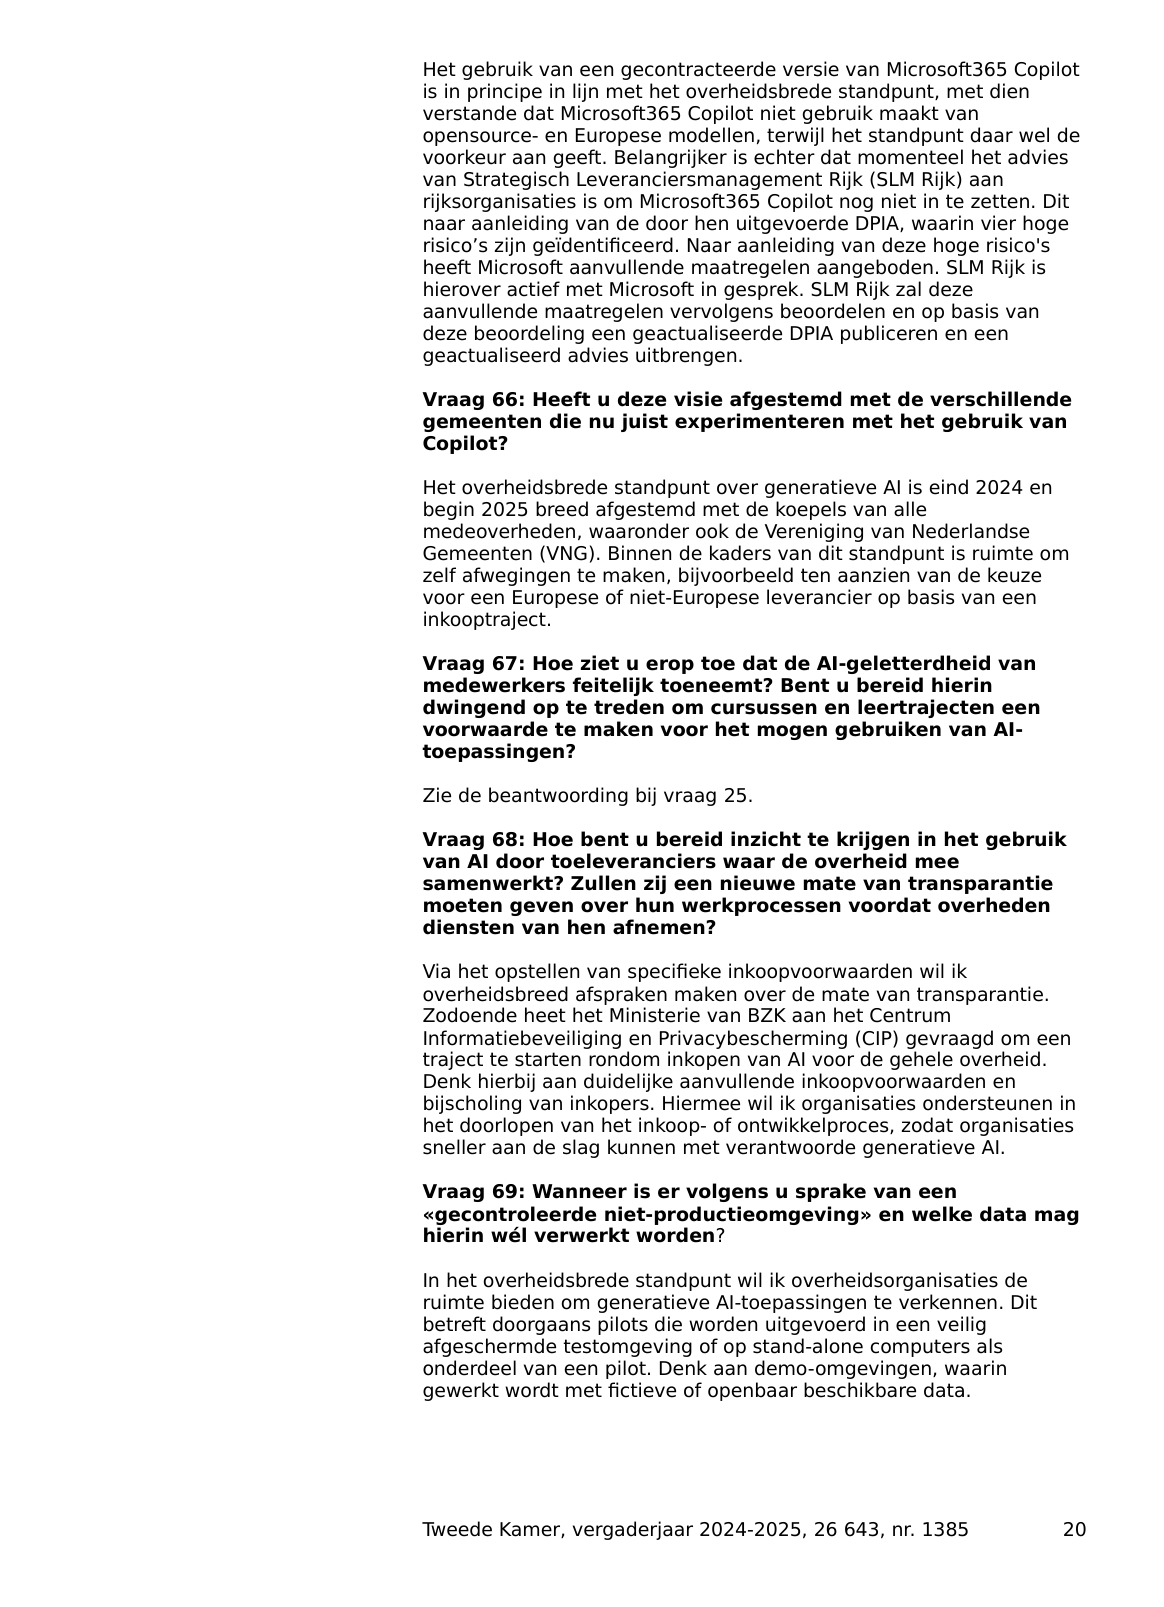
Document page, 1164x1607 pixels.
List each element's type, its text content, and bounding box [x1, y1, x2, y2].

text Via het opstellen van specifieke inkoopvoorwaarden wil ik overheidsbreed afspraken maken over de mate van transparantie. Zodoende heet het Ministerie van BZK aan het Centrum Informatiebeveiliging en Privacybescherming (CIP) gevraagd om een traject te starten rondom inkopen van AI voor de gehele overheid. Denk hierbij aan duidelijke aanvullende inkoopvoorwaarden en bijscholing van inkopers. Hiermee wil ik organisaties ondersteunen in het doorlopen van het inkoop- of ontwikkelproces, zodat organisaties sneller aan de slag kunnen met verantwoorde generatieve AI. [422, 961, 1087, 1159]
text Zie de beantwoording bij vraag 25. [422, 785, 1087, 807]
text In het overheidsbrede standpunt wil ik overheidsorganisaties de ruimte bieden om generatieve AI-toepassingen te verkennen. Dit betreft doorgaans pilots die worden uitgevoerd in een veilig afgeschermde testomgeving of op stand-alone computers als onderdeel van een pilot. Denk aan demo-omgevingen, waarin gewerkt wordt met fictieve of openbaar beschikbare data. [422, 1269, 1087, 1401]
text Vraag 69: Wanneer is er volgens u sprake van een «gecontroleerde niet-productieomgeving» en welke data mag hierin wél verwerkt worden? [422, 1181, 1087, 1247]
text Vraag 67: Hoe ziet u erop toe dat de AI-geletterdheid van medewerkers feitelijk toeneemt? Bent u bereid hierin dwingend op te treden om cursussen en leertrajecten een voorwaarde te maken voor het mogen gebruiken van AI-toepassingen? [422, 653, 1087, 763]
text Het overheidsbrede standpunt over generatieve AI is eind 2024 en begin 2025 breed afgestemd met de koepels van alle medeoverheden, waaronder ook de Vereniging van Nederlandse Gemeenten (VNG). Binnen de kaders van dit standpunt is ruimte om zelf afwegingen te maken, bijvoorbeeld ten aanzien van de keuze voor een Europese of niet-Europese leverancier op basis van een inkooptraject. [422, 477, 1087, 631]
text Het gebruik van een gecontracteerde versie van Microsoft365 Copilot is in principe in lijn met het overheidsbrede standpunt, met dien verstande dat Microsoft365 Copilot niet gebruik maakt van opensource- en Europese modellen, terwijl het standpunt daar wel de voorkeur aan geeft. Belangrijker is echter dat momenteel het advies van Strategisch Leveranciersmanagement Rijk (SLM Rijk) aan rijksorganisaties is om Microsoft365 Copilot nog niet in te zetten. Dit naar aanleiding van de door hen uitgevoerde DPIA, waarin vier hoge risico’s zijn geïdentificeerd. Naar aanleiding van deze hoge risico's heeft Microsoft aanvullende maatregelen aangeboden. SLM Rijk is hierover actief met Microsoft in gesprek. SLM Rijk zal deze aanvullende maatregelen vervolgens beoordelen en op basis van deze beoordeling een geactualiseerde DPIA publiceren en een geactualiseerd advies uitbrengen. [422, 59, 1087, 367]
text Vraag 66: Heeft u deze visie afgestemd met de verschillende gemeenten die nu juist experimenteren met het gebruik van Copilot? [422, 389, 1087, 455]
text Vraag 68: Hoe bent u bereid inzicht te krijgen in het gebruik van AI door toeleveranciers waar de overheid mee samenwerkt? Zullen zij een nieuwe mate van transparantie moeten geven over hun werkprocessen voordat overheden diensten van hen afnemen? [422, 829, 1087, 939]
